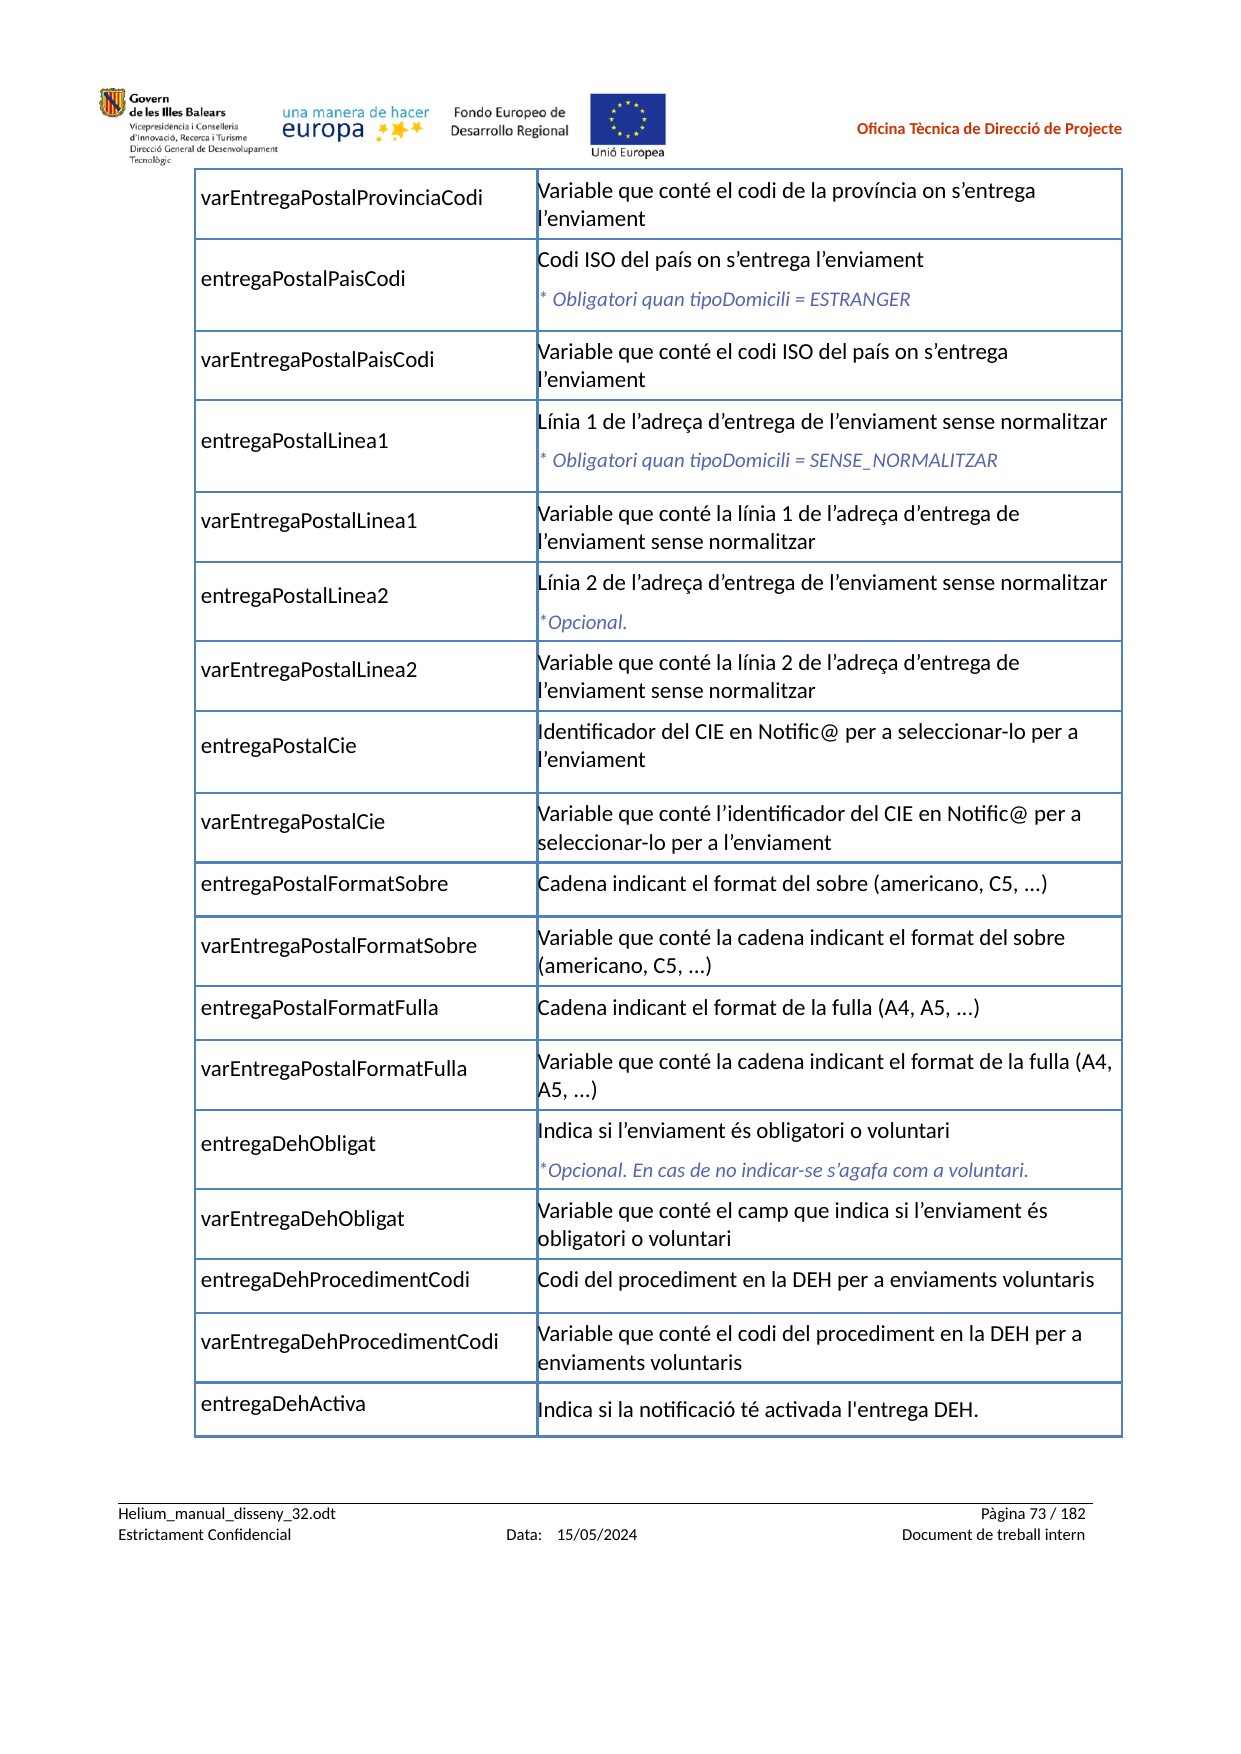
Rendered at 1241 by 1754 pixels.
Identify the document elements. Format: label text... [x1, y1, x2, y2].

table_cell Variable que conté l’identificador del CIE en Notific@ per a seleccionar-lo per a l’enviament [539, 794, 1121, 861]
table_cell varEntregaPostalLinea2 [196, 642, 536, 710]
table_cell entregaPostalFormatSobre [196, 864, 536, 915]
table_cell varEntregaPostalPaisCodi [196, 332, 536, 399]
table_cell entregaPostalLinea1 [196, 401, 536, 491]
table_cell varEntregaDehObligat [196, 1190, 536, 1258]
table_cell Cadena indicant el format de la fulla (A4, A5, ...) [539, 987, 1121, 1039]
table_cell varEntregaDehProcedimentCodi [196, 1314, 536, 1381]
table_cell Indica si la notificació té activada l'entrega DEH. [539, 1384, 1121, 1435]
table_cell Variable que conté el codi de la província on s’entrega l’enviament [539, 170, 1121, 237]
table_cell entregaPostalCie [196, 712, 536, 792]
table_cell Variable que conté la cadena indicant el format del sobre (americano, C5, ...) [539, 918, 1121, 985]
table_cell varEntregaPostalFormatFulla [196, 1041, 536, 1109]
table_cell entregaDehObligat [196, 1111, 536, 1188]
table_cell Variable que conté el codi del procediment en la DEH per a enviaments voluntaris [539, 1314, 1121, 1381]
picture [99, 87, 668, 166]
table_cell varEntregaPostalCie [196, 794, 536, 861]
table_cell Variable que conté la línia 2 de l’adreça d’entrega de l’enviament sense normalitzar [539, 642, 1121, 710]
table_cell entregaPostalPaisCodi [196, 240, 536, 329]
table_cell Codi del procediment en la DEH per a enviaments voluntaris [539, 1260, 1121, 1312]
table_cell Indica si l’enviament és obligatori o voluntari *Opcional. En cas de no indicar-se s’agafa com a voluntari. [539, 1111, 1121, 1188]
table_cell entregaDehProcedimentCodi [196, 1260, 536, 1312]
table_cell Variable que conté el codi ISO del país on s’entrega l’enviament [539, 332, 1121, 399]
table_cell entregaPostalFormatFulla [196, 987, 536, 1039]
table_cell entregaPostalLinea2 [196, 563, 536, 640]
table_cell Línia 1 de l’adreça d’entrega de l’enviament sense normalitzar * Obligatori quan tipoDomicili = SENSE_NORMALITZAR [539, 401, 1121, 491]
table_cell Codi ISO del país on s’entrega l’enviament * Obligatori quan tipoDomicili = ESTRANGER [539, 240, 1121, 329]
table_cell Identificador del CIE en Notific@ per a seleccionar-lo per a l’enviament [539, 712, 1121, 792]
table_cell varEntregaPostalProvinciaCodi [196, 170, 536, 237]
table_cell varEntregaPostalLinea1 [196, 493, 536, 561]
table_cell Variable que conté la línia 1 de l’adreça d’entrega de l’enviament sense normalitzar [539, 493, 1121, 561]
table_cell varEntregaPostalFormatSobre [196, 918, 536, 985]
table_cell Variable que conté el camp que indica si l’enviament és obligatori o voluntari [539, 1190, 1121, 1258]
table_cell Cadena indicant el format del sobre (americano, C5, ...) [539, 864, 1121, 915]
table_cell entregaDehActiva [196, 1384, 536, 1435]
table_cell Línia 2 de l’adreça d’entrega de l’enviament sense normalitzar *Opcional. [539, 563, 1121, 640]
table_cell Variable que conté la cadena indicant el format de la fulla (A4, A5, ...) [539, 1041, 1121, 1109]
